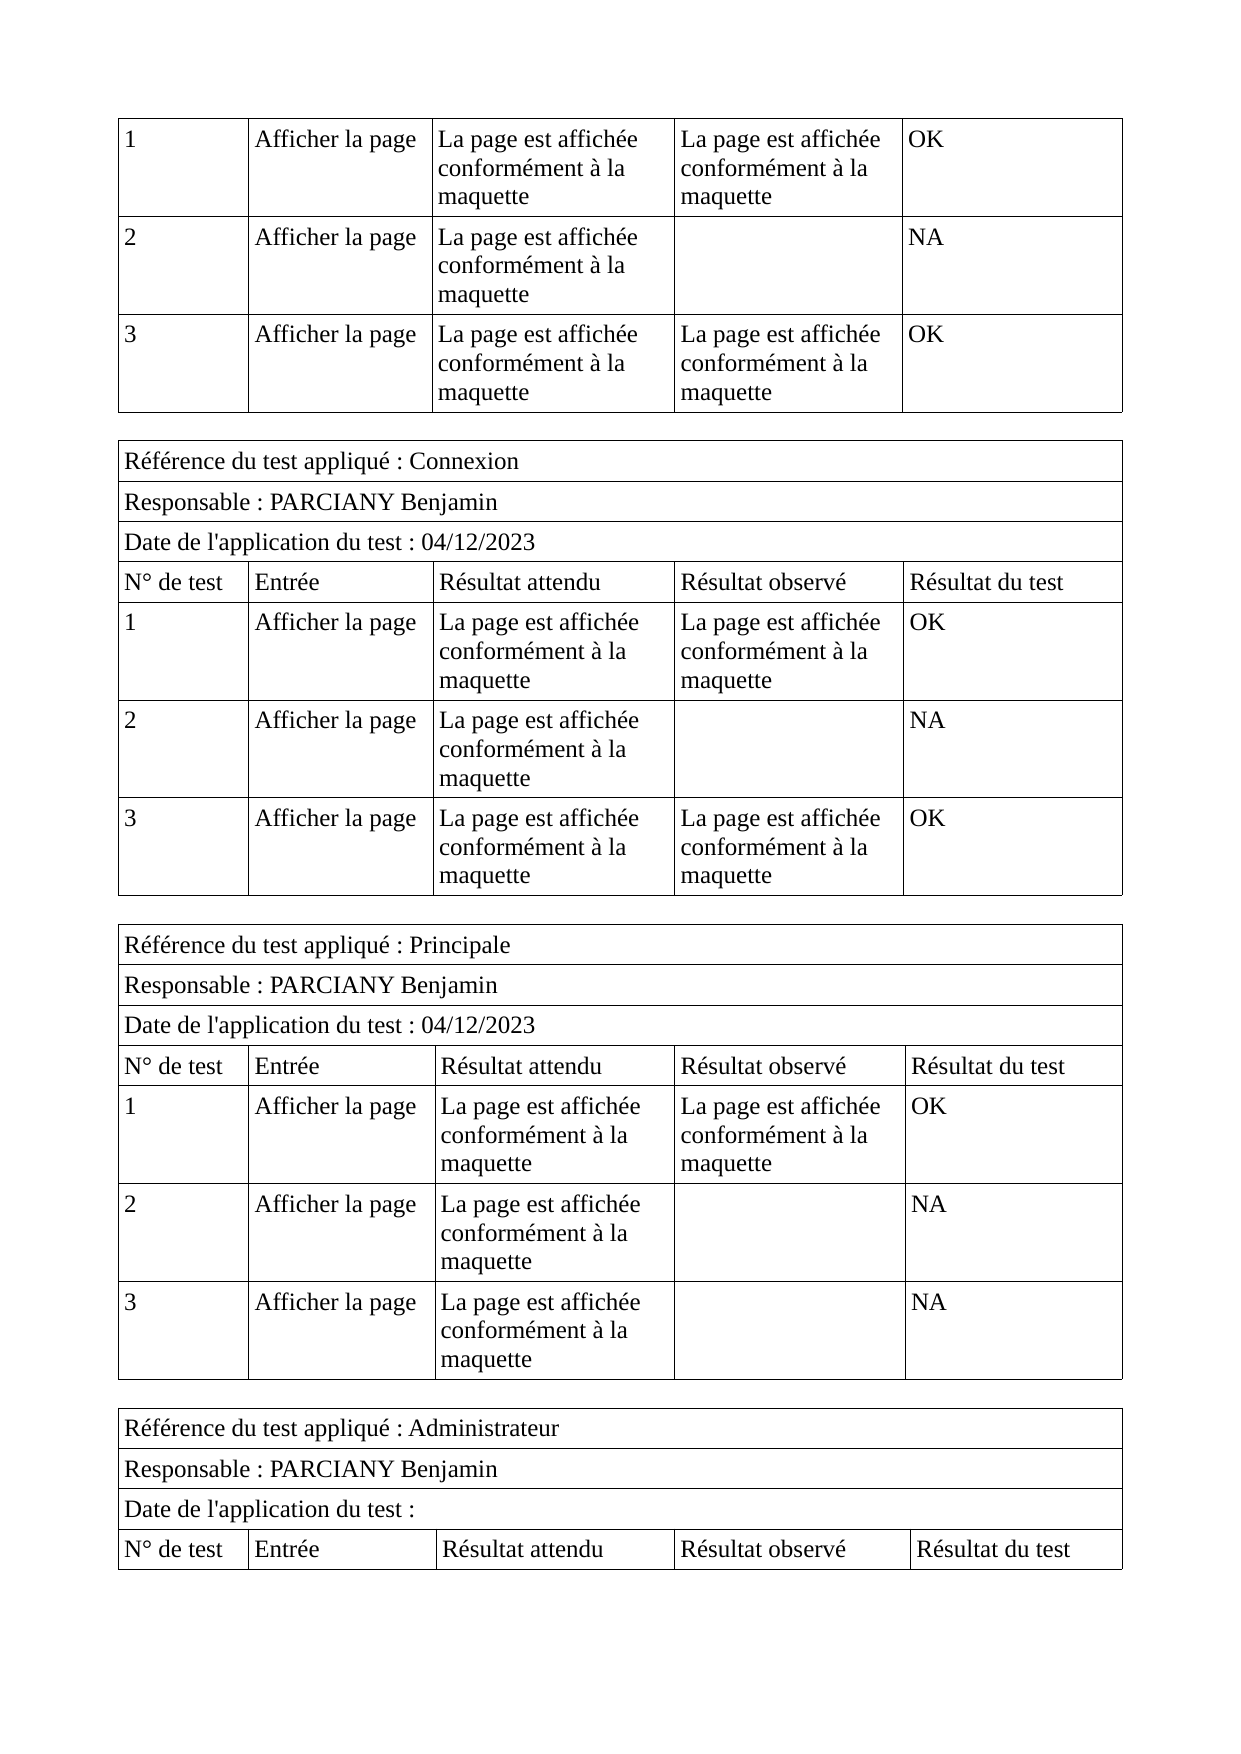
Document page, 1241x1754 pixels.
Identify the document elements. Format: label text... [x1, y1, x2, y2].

table_cell OK [904, 603, 1122, 699]
table_cell Date de l'application du test : 04/12/2023 [119, 1006, 1122, 1045]
table_cell Résultat du test [904, 562, 1122, 602]
table_cell OK [906, 1086, 1122, 1183]
table_cell NA [903, 217, 1122, 314]
table_cell La page est affichée conformément à la maquette [675, 798, 903, 895]
table_cell Afficher la page [249, 701, 433, 797]
table_cell [675, 217, 902, 314]
table_cell OK [903, 315, 1122, 412]
table_cell Résultat observé [675, 1530, 910, 1569]
table_cell Afficher la page [249, 798, 433, 895]
table_cell Résultat du test [911, 1530, 1122, 1569]
table_cell Afficher la page [249, 603, 433, 699]
table_cell Afficher la page [249, 217, 432, 314]
table_cell NA [906, 1184, 1122, 1281]
table_cell La page est affichée conformément à la maquette [675, 603, 903, 699]
table_cell OK [903, 119, 1122, 216]
table_cell Résultat attendu [437, 1530, 674, 1569]
table_cell La page est affichée conformément à la maquette [434, 701, 674, 797]
table_cell 2 [119, 1184, 248, 1281]
table_header Référence du test appliqué : Principale [119, 925, 1122, 964]
table_cell La page est affichée conformément à la maquette [436, 1282, 674, 1379]
table_cell 1 [119, 119, 248, 216]
table_cell Afficher la page [249, 1184, 435, 1281]
table_cell Afficher la page [249, 315, 432, 412]
table_cell Résultat observé [675, 1046, 905, 1085]
table_cell Résultat attendu [436, 1046, 674, 1085]
table_cell N° de test [119, 1530, 248, 1569]
table_cell Responsable : PARCIANY Benjamin [119, 482, 1122, 521]
table_cell [675, 701, 903, 797]
table_cell La page est affichée conformément à la maquette [436, 1086, 674, 1183]
table_cell 1 [119, 1086, 248, 1183]
table_cell Date de l'application du test : 04/12/2023 [119, 522, 1122, 561]
table_cell Responsable : PARCIANY Benjamin [119, 1449, 1122, 1488]
table_cell La page est affichée conformément à la maquette [433, 119, 674, 216]
table_cell La page est affichée conformément à la maquette [675, 119, 902, 216]
table_cell 3 [119, 1282, 248, 1379]
table_cell Résultat du test [906, 1046, 1122, 1085]
table_cell Responsable : PARCIANY Benjamin [119, 965, 1122, 1004]
table_cell 3 [119, 798, 248, 895]
table_cell Afficher la page [249, 119, 432, 216]
table_cell N° de test [119, 1046, 248, 1085]
table_cell 3 [119, 315, 248, 412]
table_cell 2 [119, 701, 248, 797]
table_cell La page est affichée conformément à la maquette [434, 603, 674, 699]
table_cell La page est affichée conformément à la maquette [433, 315, 674, 412]
table_cell [675, 1282, 905, 1379]
table_cell Entrée [249, 1046, 435, 1085]
table_cell Afficher la page [249, 1086, 435, 1183]
table_cell Entrée [249, 1530, 436, 1569]
table_cell La page est affichée conformément à la maquette [436, 1184, 674, 1281]
table_cell La page est affichée conformément à la maquette [433, 217, 674, 314]
table_cell Entrée [249, 562, 433, 602]
table_cell 1 [119, 603, 248, 699]
table_cell [675, 1184, 905, 1281]
table_cell La page est affichée conformément à la maquette [434, 798, 674, 895]
table_cell 2 [119, 217, 248, 314]
table_cell OK [904, 798, 1122, 895]
table_cell Résultat attendu [434, 562, 674, 602]
table_cell La page est affichée conformément à la maquette [675, 1086, 905, 1183]
table_header Référence du test appliqué : Administrateur [119, 1409, 1122, 1448]
table_cell Afficher la page [249, 1282, 435, 1379]
table_header Référence du test appliqué : Connexion [119, 441, 1122, 481]
table_cell N° de test [119, 562, 248, 602]
table_cell NA [906, 1282, 1122, 1379]
table_cell Date de l'application du test : [119, 1489, 1122, 1528]
table_cell NA [904, 701, 1122, 797]
table_cell La page est affichée conformément à la maquette [675, 315, 902, 412]
table_cell Résultat observé [675, 562, 903, 602]
